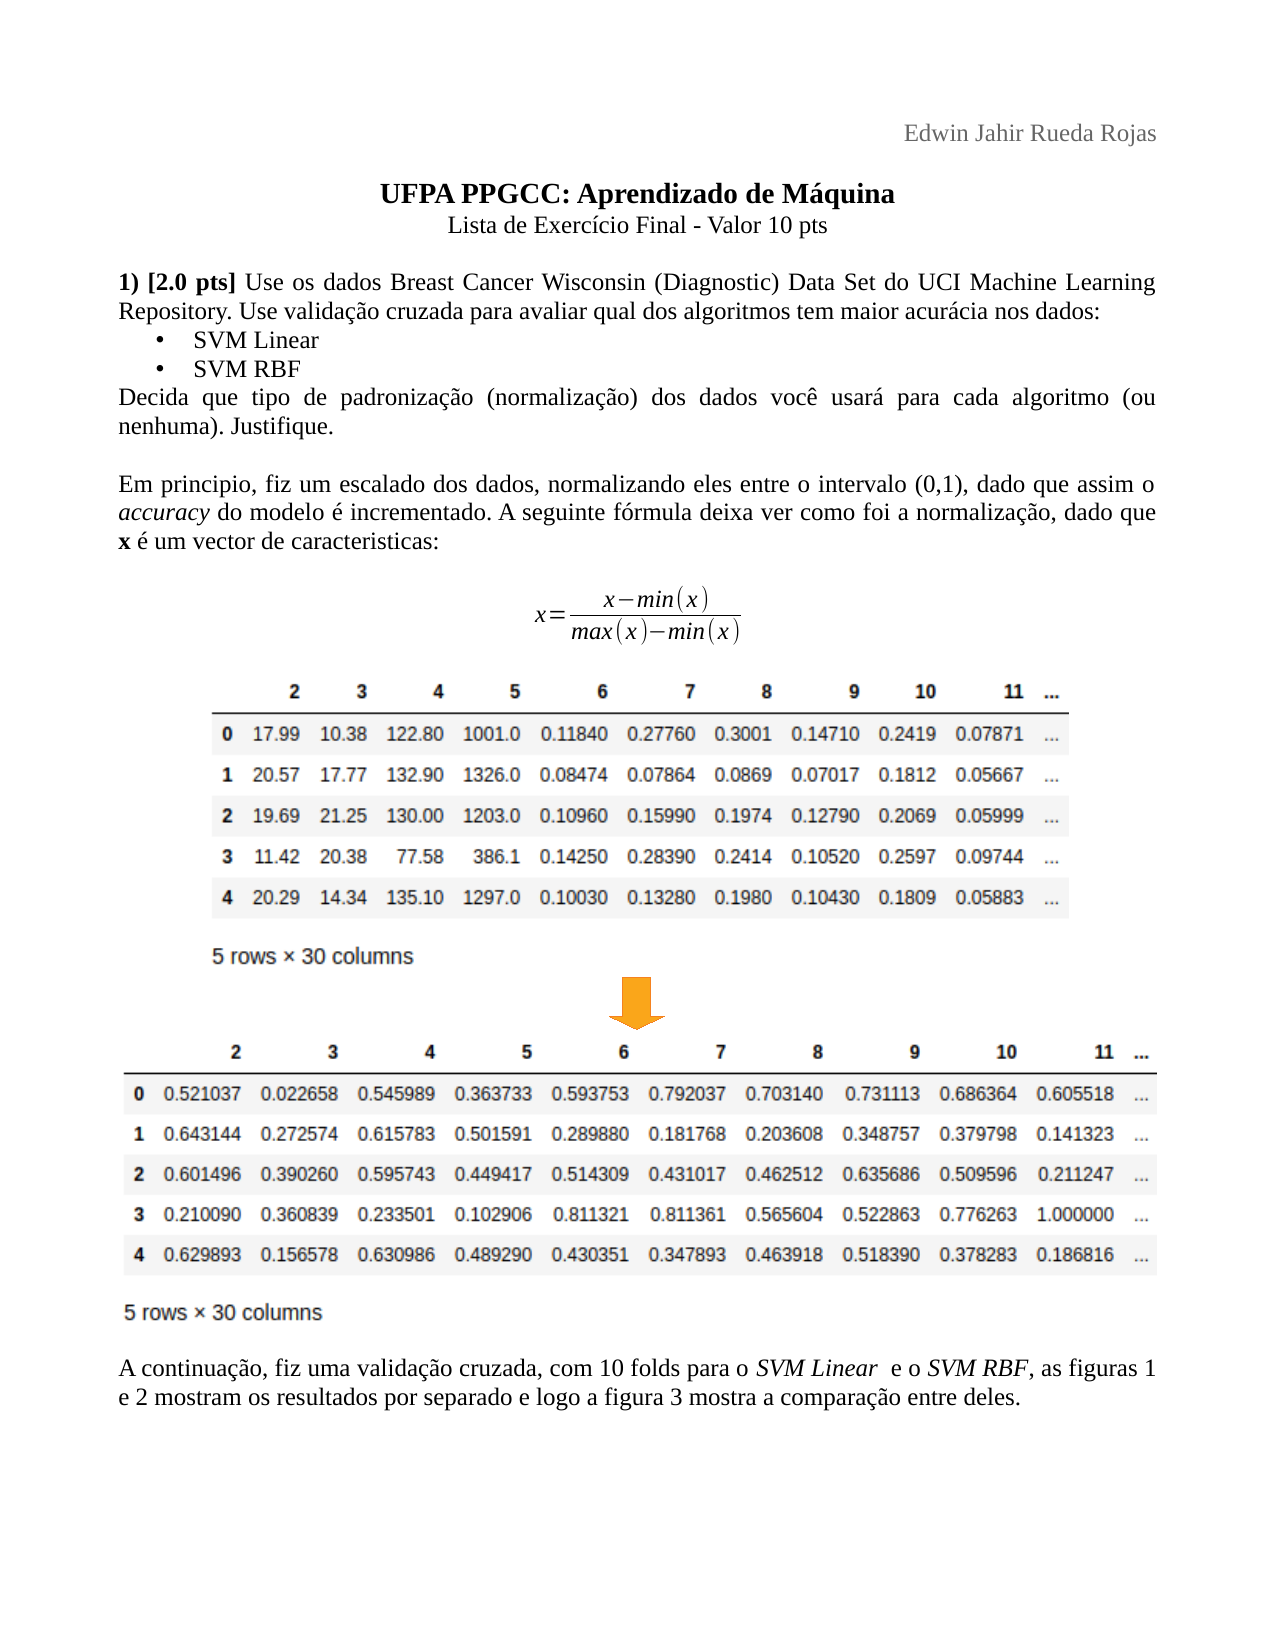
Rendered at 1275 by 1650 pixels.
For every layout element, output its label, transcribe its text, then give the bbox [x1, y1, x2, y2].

picture [206, 676, 1069, 969]
list SVM Linear [156, 325, 1157, 354]
picture [118, 1042, 1157, 1325]
text Lista de Exercício Final - Valor 10 pts [118, 210, 1157, 239]
text UFPA PPGCC: Aprendizado de Máquina [118, 176, 1157, 210]
text Decida que tipo de padronização (normalização) dos dados você usará para cada algoritmo (ou nenhuma). Justifique. [118, 382, 1157, 440]
text 1) [2.0 pts] Use os dados Breast Cancer Wisconsin (Diagnostic) Data Set do UCI Machine Learning Repository. Use validação cruzada para avaliar qual dos algoritmos tem maior acurácia nos dados: [118, 267, 1157, 325]
text Em principio, fiz um escalado dos dados, normalizando eles entre o intervalo (0,1), dado que assim o accuracy do modelo é incrementado. A seguinte fórmula deixa ver como foi a normalização, dado que x é um vector de caracteristicas: [118, 469, 1157, 555]
list SVM RBF [156, 354, 1157, 382]
text A continuação, fiz uma validação cruzada, com 10 folds para o SVM Linear e o SVM RBF, as figuras 1 e 2 mostram os resultados por separado e logo a figura 3 mostra a comparação entre deles. [118, 1353, 1157, 1411]
